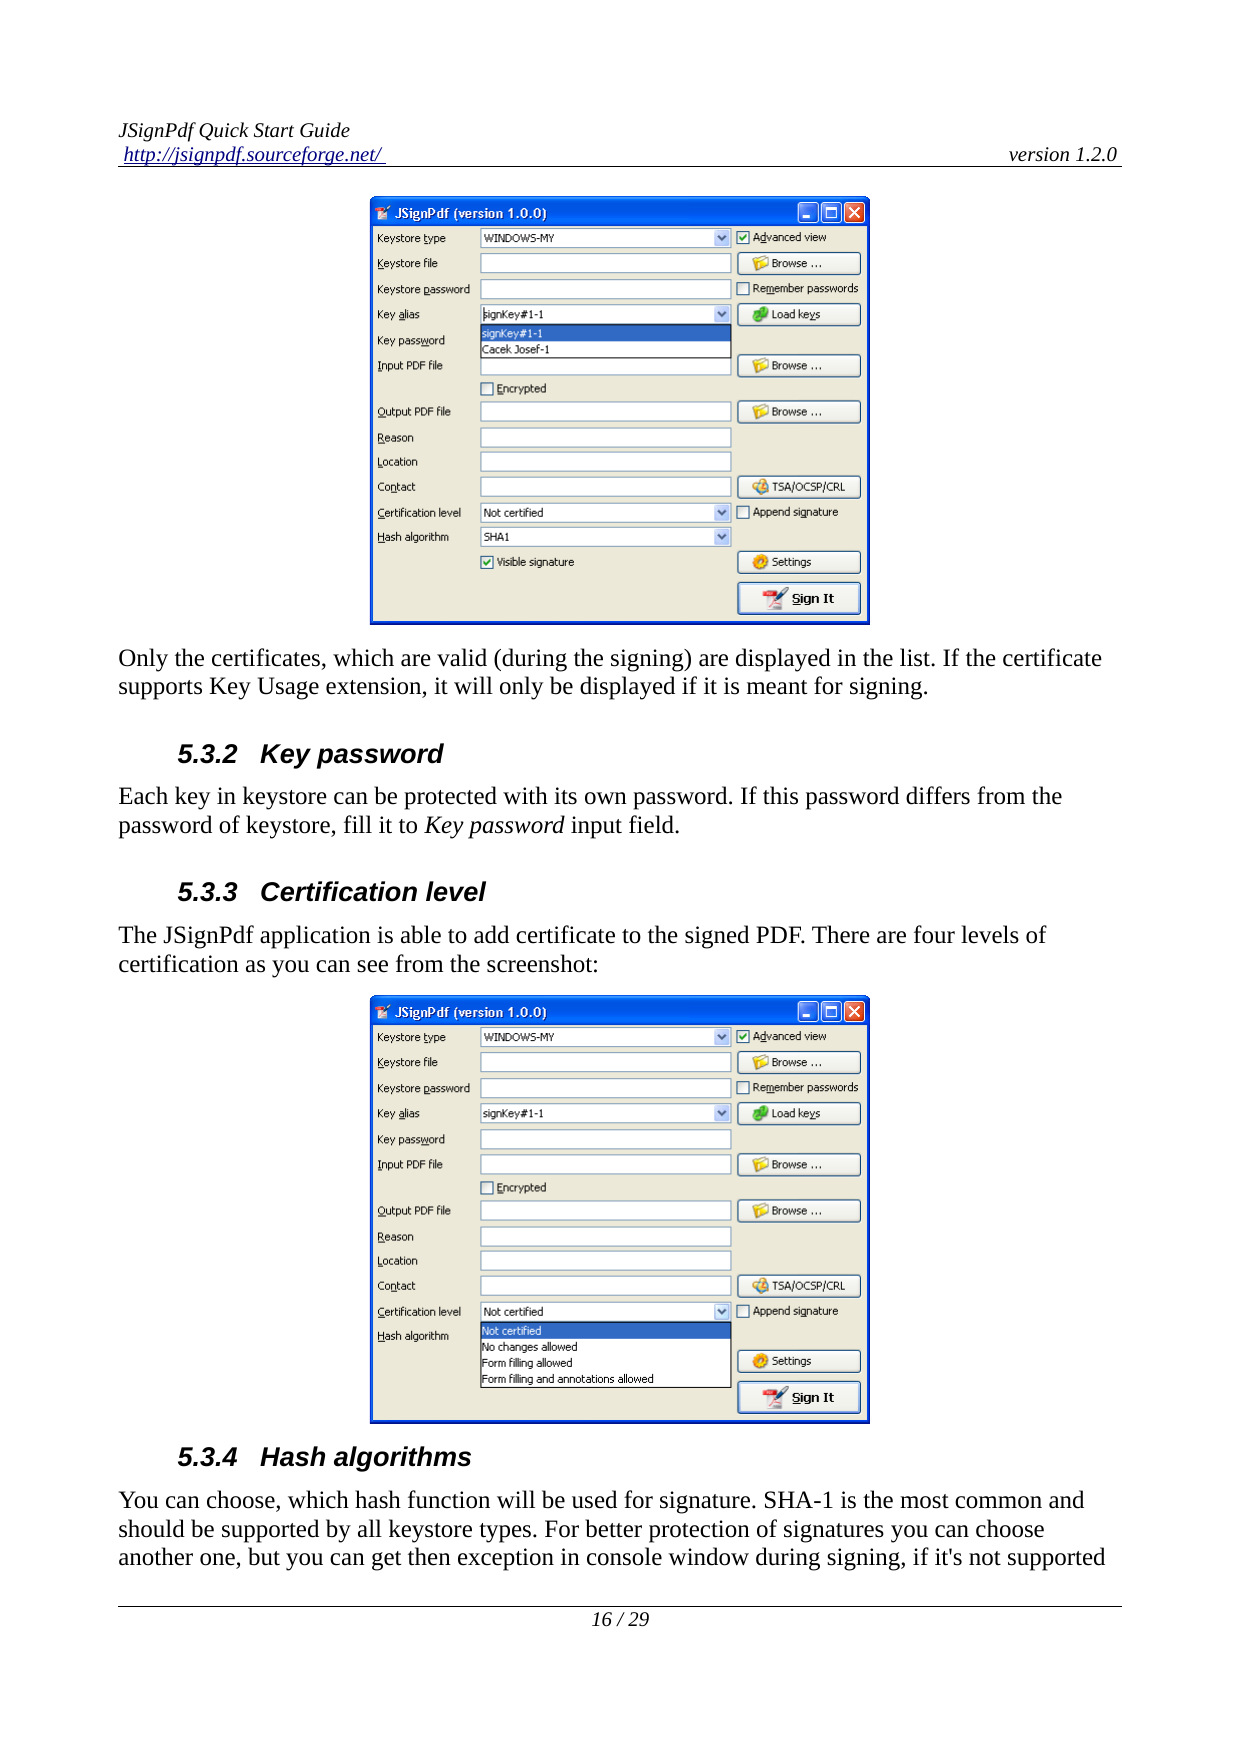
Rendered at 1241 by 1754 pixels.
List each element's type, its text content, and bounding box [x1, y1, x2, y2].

subtitle Hash algorithms [177, 1424, 1122, 1472]
text You can choose, which hash function will be used for signature. SHA-1 is the most common and should be supported by all keystore types. For better protection of signatures you can choose another one, but you can get then exception in console window during signing, if it's not supported [118, 1485, 1122, 1571]
picture [369, 995, 870, 1424]
text The JSignPdf application is able to add certificate to the signed PDF. There are four levels of certification as you can see from the screenshot: [118, 920, 1122, 978]
picture [369, 196, 870, 625]
subtitle Key password [177, 738, 1122, 769]
subtitle Certification level [177, 876, 1122, 908]
text Each key in keystore can be protected with its own password. If this password differs from the password of keystore, fill it to Key password input field. [118, 781, 1122, 839]
text Only the certificates, which are valid (during the signing) are displayed in the list. If the certificate supports Key Usage extension, it will only be displayed if it is meant for signing. [118, 625, 1122, 700]
